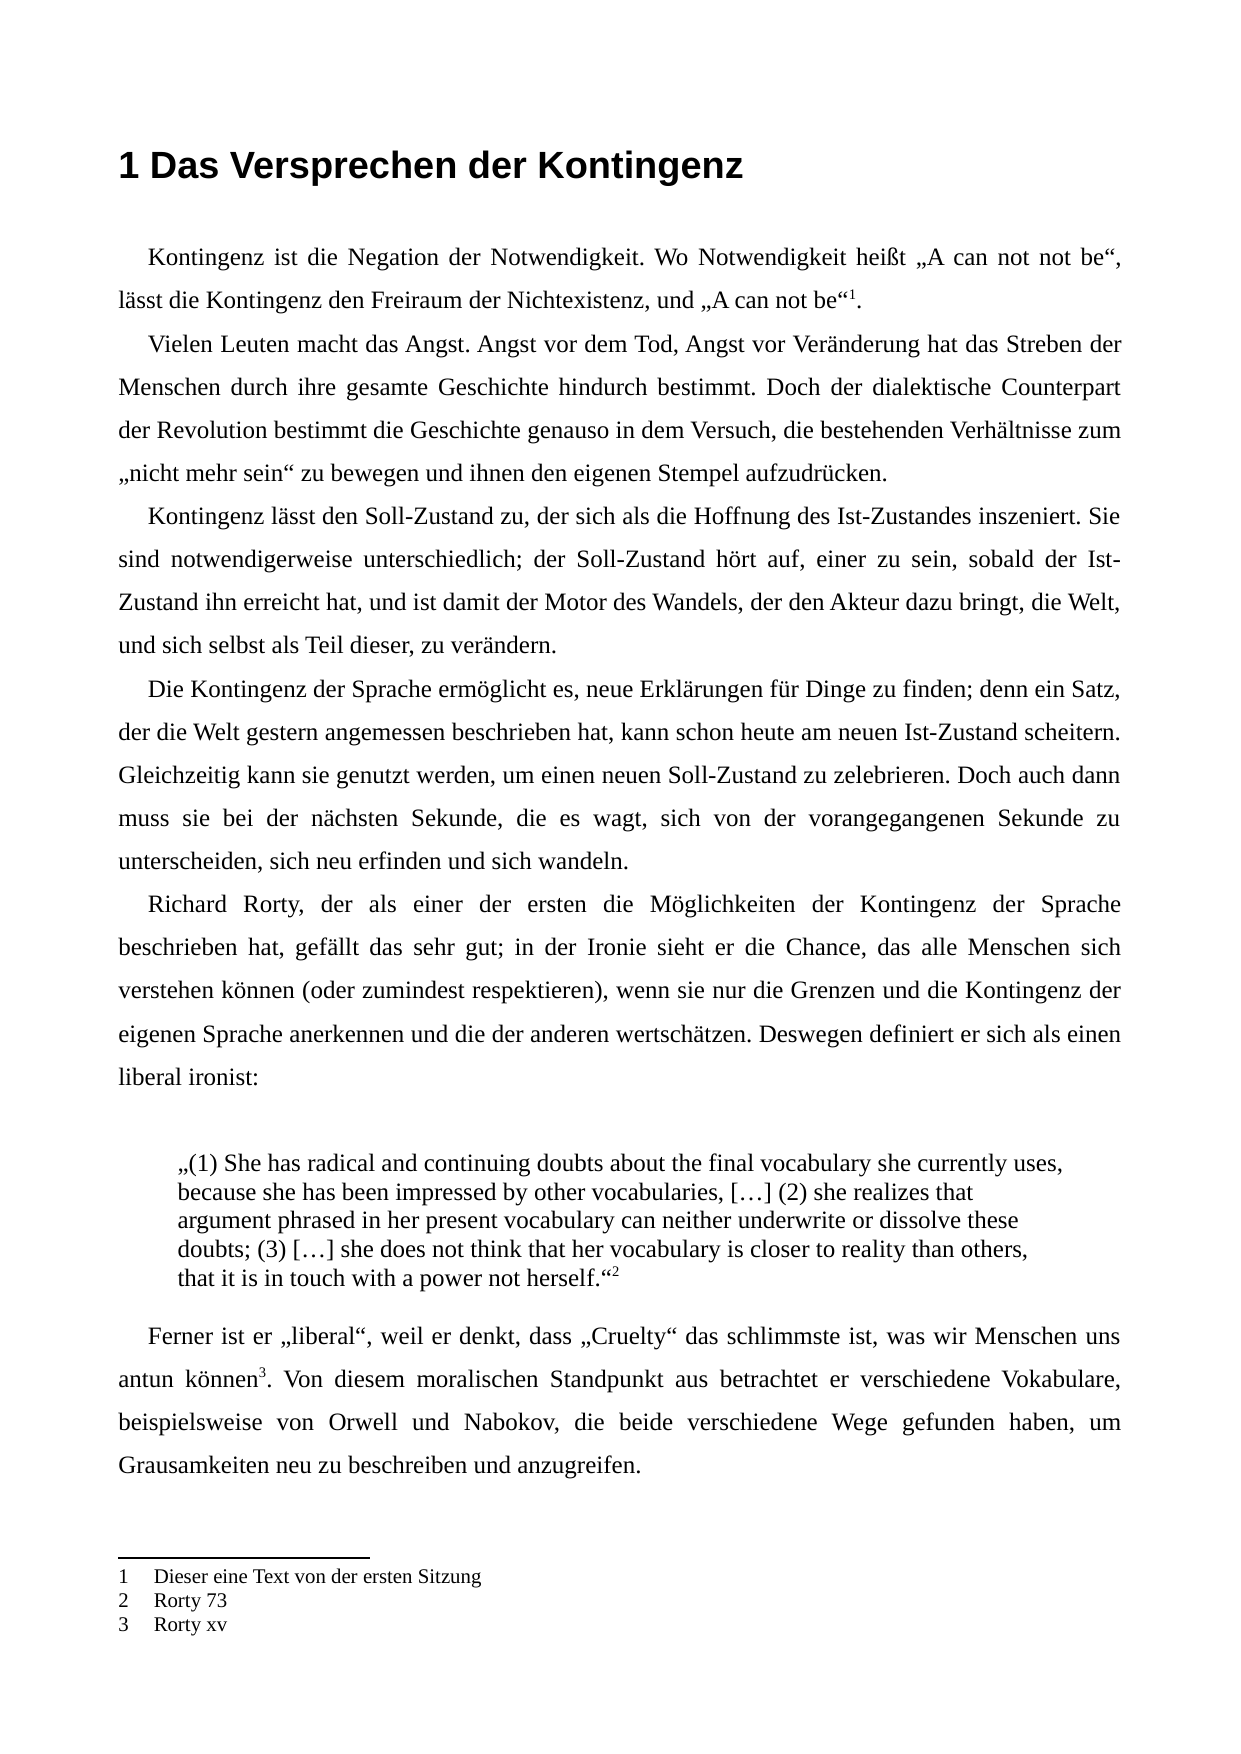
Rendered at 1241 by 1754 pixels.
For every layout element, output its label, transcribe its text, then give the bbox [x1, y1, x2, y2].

text Dieser eine Text von der ersten Sitzung [118, 1564, 1122, 1588]
text Kontingenz lässt den Soll-Zustand zu, der sich als die Hoffnung des Ist-Zustandes inszeniert. Sie sind notwendigerweise unterschiedlich; der Soll-Zustand hört auf, einer zu sein, sobald der Ist-Zustand ihn erreicht hat, und ist damit der Motor des Wandels, der den Akteur dazu bringt, die Welt, und sich selbst als Teil dieser, zu verändern. [118, 501, 1122, 659]
text Vielen Leuten macht das Angst. Angst vor dem Tod, Angst vor Veränderung hat das Streben der Menschen durch ihre gesamte Geschichte hindurch bestimmt. Doch der dialektische Counterpart der Revolution bestimmt die Geschichte genauso in dem Versuch, die bestehenden Verhältnisse zum „nicht mehr sein“ zu bewegen und ihnen den eigenen Stempel aufzudrücken. [118, 329, 1122, 487]
text „(1) She has radical and continuing doubts about the final vocabulary she currently uses, because she has been impressed by other vocabularies, […] (2) she realizes that argument phrased in her present vocabulary can neither underwrite or dissolve these doubts; (3) […] she does not think that her vocabulary is closer to reality than others, that it is in touch with a power not herself.“ [177, 1148, 1063, 1292]
subtitle 1 Das Versprechen der Kontingenz [118, 143, 1122, 187]
text Die Kontingenz der Sprache ermöglicht es, neue Erklärungen für Dinge zu finden; denn ein Satz, der die Welt gestern angemessen beschrieben hat, kann schon heute am neuen Ist-Zustand scheitern. Gleichzeitig kann sie genutzt werden, um einen neuen Soll-Zustand zu zelebrieren. Doch auch dann muss sie bei der nächsten Sekunde, die es wagt, sich von der vorangegangenen Sekunde zu unterscheiden, sich neu erfinden und sich wandeln. [118, 674, 1122, 875]
text Richard Rorty, der als einer der ersten die Möglichkeiten der Kontingenz der Sprache beschrieben hat, gefällt das sehr gut; in der Ironie sieht er die Chance, das alle Menschen sich verstehen können (oder zumindest respektieren), wenn sie nur die Grenzen und die Kontingenz der eigenen Sprache anerkennen und die der anderen wertschätzen. Deswegen definiert er sich als einen liberal ironist: [118, 889, 1122, 1091]
text Kontingenz ist die Negation der Notwendigkeit. Wo Notwendigkeit heißt „A can not not be“, lässt die Kontingenz den Freiraum der Nichtexistenz, und „A can not be“. [118, 242, 1122, 314]
text Ferner ist er „liberal“, weil er denkt, dass „Cruelty“ das schlimmste ist, was wir Menschen uns antun können. Von diesem moralischen Standpunkt aus betrachtet er verschiedene Vokabulare, beispielsweise von Orwell und Nabokov, die beide verschiedene Wege gefunden haben, um Grausamkeiten neu zu beschreiben und anzugreifen. [118, 1321, 1122, 1479]
text Rorty 73 [118, 1588, 1122, 1612]
text Rorty xv [118, 1612, 1122, 1636]
